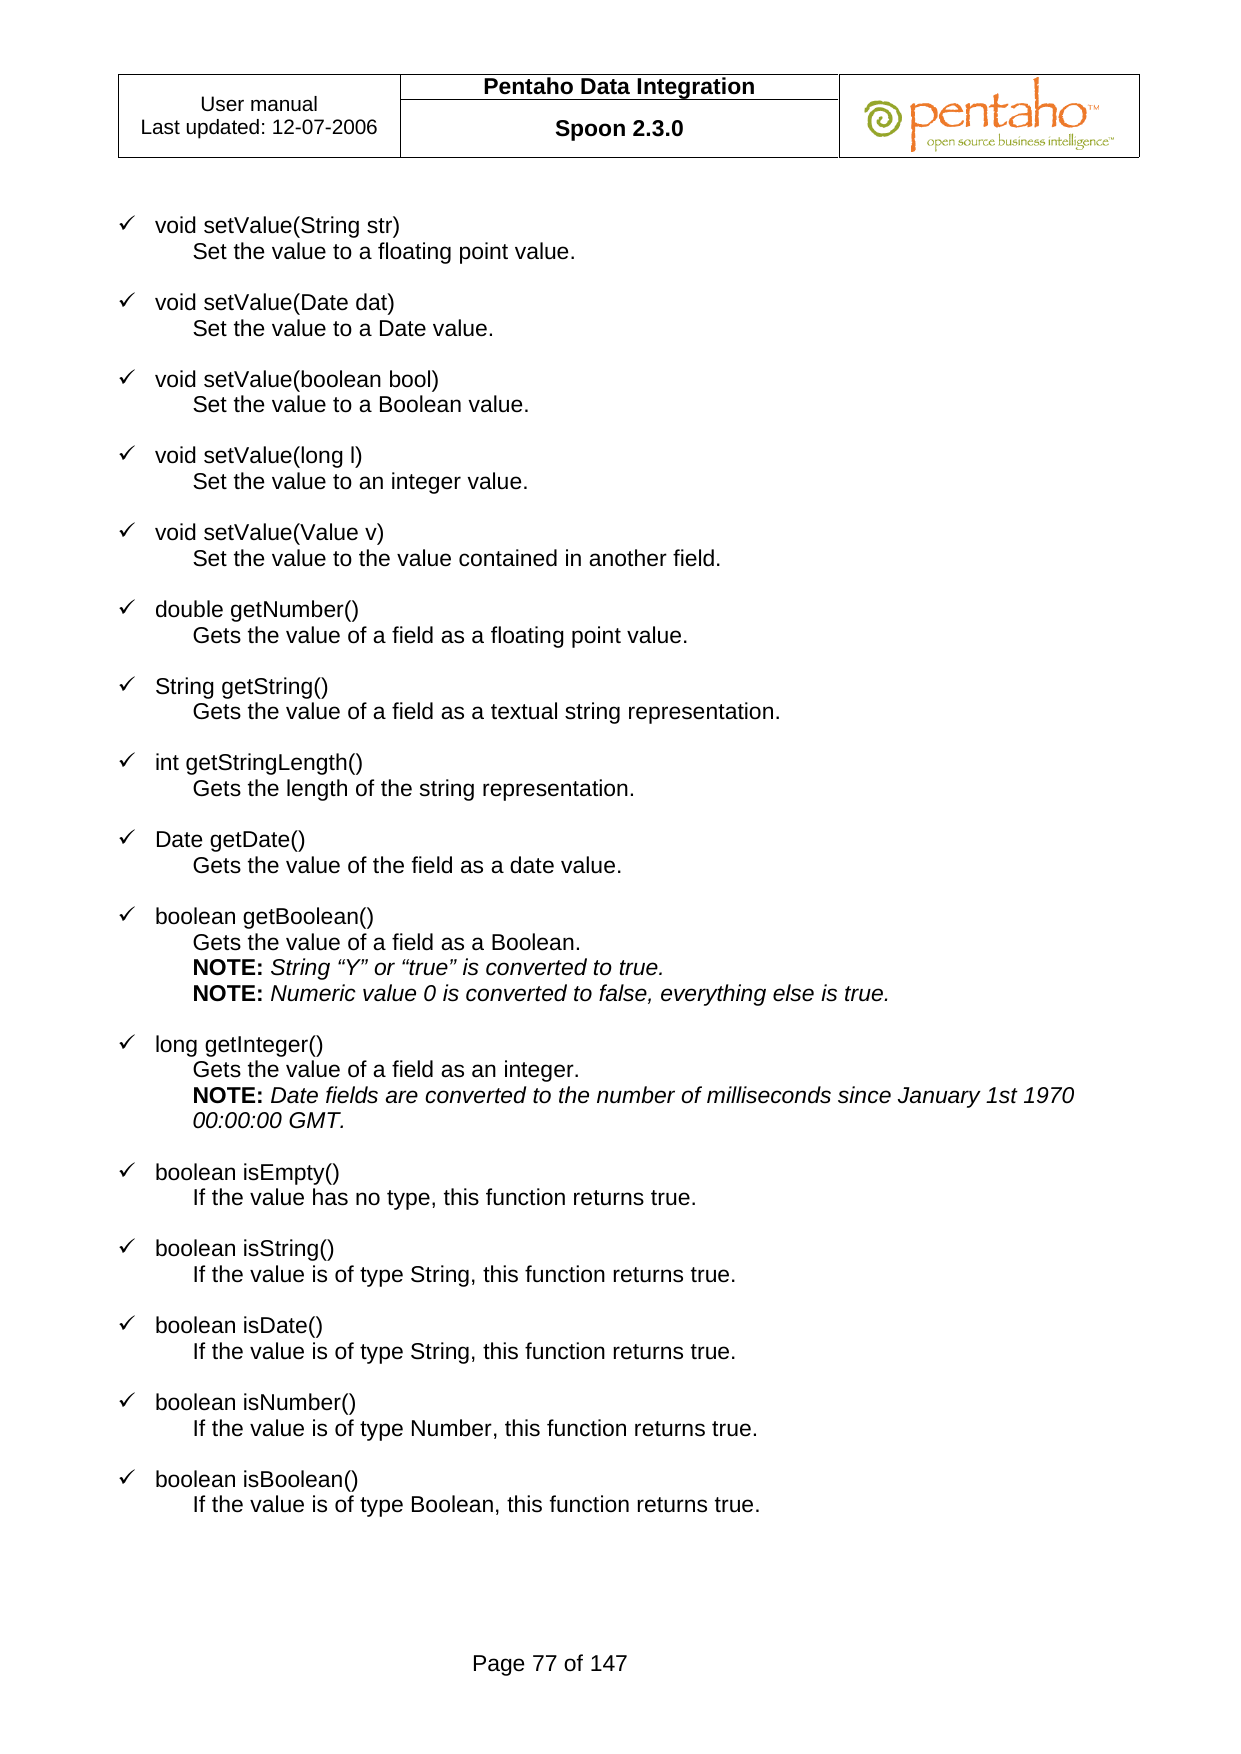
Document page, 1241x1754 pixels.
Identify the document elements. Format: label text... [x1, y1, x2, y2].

list void setValue(boolean bool) [117, 366, 1137, 392]
list boolean isDate() [117, 1313, 1137, 1338]
list boolean isBoolean() [117, 1466, 1137, 1492]
text NOTE: Numeric value 0 is converted to false, everything else is true. [192, 980, 1137, 1006]
text Gets the value of a field as a textual string representation. [192, 699, 1137, 724]
text Set the value to an integer value. [192, 469, 1137, 494]
list boolean isString() [117, 1236, 1137, 1262]
text If the value has no type, this function returns true. [192, 1185, 1137, 1211]
text NOTE: Date fields are converted to the number of milliseconds since January 1st 1970 00:00:00 GMT. [192, 1083, 1137, 1134]
list int getStringLength() [117, 750, 1137, 776]
list void setValue(long l) [117, 443, 1137, 469]
list String getString() [117, 673, 1137, 699]
text If the value is of type Number, this function returns true. [192, 1415, 1137, 1441]
text If the value is of type String, this function returns true. [192, 1338, 1137, 1364]
list long getInteger() [117, 1031, 1137, 1057]
list boolean isNumber() [117, 1389, 1137, 1415]
list boolean isEmpty() [117, 1159, 1137, 1185]
list void setValue(Value v) [117, 520, 1137, 546]
text Set the value to the value contained in another field. [192, 546, 1137, 571]
text Gets the length of the string representation. [192, 776, 1137, 801]
text Gets the value of a field as a floating point value. [192, 622, 1137, 648]
text Gets the value of a field as an integer. [192, 1057, 1137, 1083]
text If the value is of type String, this function returns true. [192, 1262, 1137, 1287]
list void setValue(String str) [117, 213, 1137, 238]
list boolean getBoolean() [117, 904, 1137, 929]
text Set the value to a floating point value. [192, 238, 1137, 264]
list void setValue(Date dat) [117, 289, 1137, 315]
text Gets the value of the field as a date value. [192, 853, 1137, 878]
text NOTE: String “Y” or “true” is converted to true. [192, 955, 1137, 980]
text Set the value to a Date value. [192, 315, 1137, 341]
list Date getDate() [117, 827, 1137, 853]
text If the value is of type Boolean, this function returns true. [192, 1492, 1137, 1518]
list double getNumber() [117, 597, 1137, 622]
text Set the value to a Boolean value. [192, 392, 1137, 417]
text Gets the value of a field as a Boolean. [192, 929, 1137, 955]
